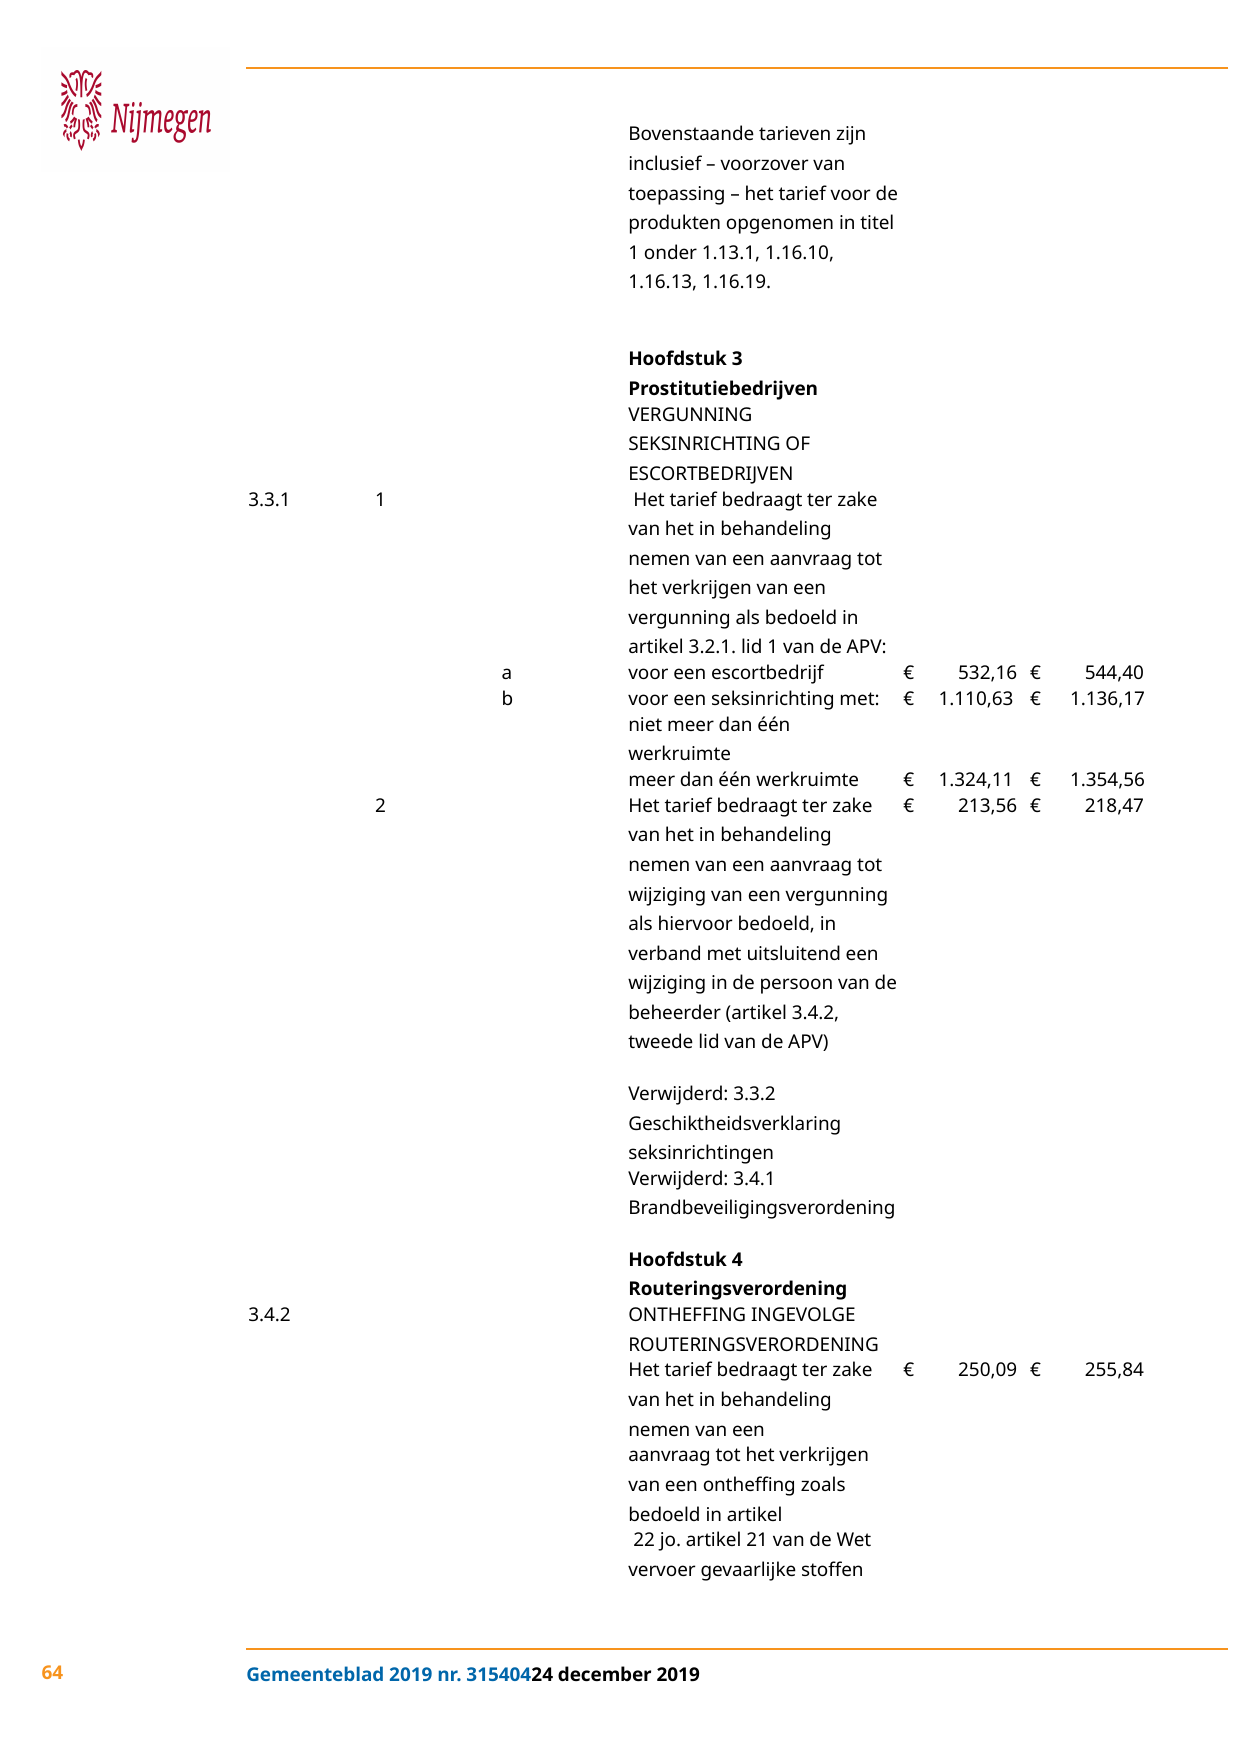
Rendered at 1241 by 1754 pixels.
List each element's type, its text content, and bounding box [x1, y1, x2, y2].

table_cell [1025, 1165, 1152, 1220]
table_cell [248, 1582, 375, 1607]
table_cell [898, 1582, 1025, 1607]
table_cell [375, 1582, 501, 1607]
table_cell [248, 121, 375, 294]
table_cell [375, 766, 501, 792]
table_cell [248, 95, 375, 121]
table_cell [501, 1165, 628, 1220]
table_cell [248, 1080, 375, 1165]
table_cell [501, 1246, 628, 1301]
table_cell [1025, 294, 1152, 320]
table_cell [898, 1165, 1025, 1220]
table_cell [375, 346, 501, 401]
table_cell [501, 95, 628, 121]
table_cell [1025, 1301, 1152, 1357]
table_cell [1025, 121, 1152, 294]
table_cell [1025, 1220, 1152, 1246]
table_cell voor een escortbedrijf [628, 660, 898, 685]
table_cell [501, 121, 628, 294]
table_cell [375, 1246, 501, 1301]
table_cell [898, 1220, 1025, 1246]
table_cell [248, 320, 375, 346]
table_cell Het tarief bedraagt ter zake van het in behandeling nemen van een aanvraag tot het verkrijgen van een vergunning als bedoeld in artikel 3.2.1. lid 1 van de APV: [628, 486, 898, 659]
table_cell Verwijderd: 3.3.2 Geschiktheidsverklaring seksinrichtingen [628, 1080, 898, 1165]
table_cell [248, 401, 375, 486]
table_cell [898, 1054, 1025, 1080]
table_cell [898, 320, 1025, 346]
table_cell [375, 711, 501, 766]
table_cell [898, 1442, 1025, 1526]
table_cell 22 jo. artikel 21 van de Wet vervoer gevaarlijke stoffen [628, 1526, 898, 1582]
table_cell [375, 660, 501, 685]
table_cell niet meer dan één werkruimte [628, 711, 898, 766]
table_cell [898, 121, 1025, 294]
table_cell € 1.136,17 [1025, 685, 1152, 711]
table_cell [375, 1054, 501, 1080]
table_cell [898, 1080, 1025, 1165]
table_cell [898, 95, 1025, 121]
table_cell € 1.110,63 [898, 685, 1025, 711]
table_cell [1025, 1054, 1152, 1080]
picture [41, 47, 231, 172]
table_cell b [501, 685, 628, 711]
table_cell [375, 1526, 501, 1582]
table_cell [1025, 1080, 1152, 1165]
table_cell [375, 95, 501, 121]
table_cell voor een seksinrichting met: [628, 685, 898, 711]
table_cell a [501, 660, 628, 685]
table_cell [248, 660, 375, 685]
table_cell meer dan één werkruimte [628, 766, 898, 792]
table_cell [375, 1220, 501, 1246]
table_cell [1025, 1582, 1152, 1607]
table_cell [501, 346, 628, 401]
table_cell [898, 294, 1025, 320]
table_cell € 544,40 [1025, 660, 1152, 685]
table_cell [375, 1165, 501, 1220]
table_cell [1025, 711, 1152, 766]
table_cell aanvraag tot het verkrijgen van een ontheffing zoals bedoeld in artikel [628, 1442, 898, 1526]
table_cell [501, 766, 628, 792]
table_cell [1025, 1246, 1152, 1301]
table_cell [248, 1526, 375, 1582]
table_cell [1025, 320, 1152, 346]
table_cell [248, 346, 375, 401]
table_cell [248, 294, 375, 320]
table_cell [501, 1080, 628, 1165]
table_cell [375, 121, 501, 294]
table_cell € 213,56 [898, 792, 1025, 1054]
table_cell [248, 711, 375, 766]
table_cell € 1.324,11 [898, 766, 1025, 792]
table_cell [628, 1220, 898, 1246]
table_cell [501, 792, 628, 1054]
table_cell [501, 320, 628, 346]
table_cell Het tarief bedraagt ter zake van het in behandeling nemen van een aanvraag tot wijziging van een vergunning als hiervoor bedoeld, in verband met uitsluitend een wijziging in de persoon van de beheerder (artikel 3.4.2, tweede lid van de APV) [628, 792, 898, 1054]
table_cell [628, 95, 898, 121]
table_cell [248, 1246, 375, 1301]
table_cell [898, 711, 1025, 766]
table_cell [248, 792, 375, 1054]
table_cell [248, 1165, 375, 1220]
table_cell € 1.354,56 [1025, 766, 1152, 792]
table_cell [898, 1526, 1025, 1582]
table_cell [898, 1246, 1025, 1301]
table_cell [248, 1357, 375, 1442]
table_cell [501, 486, 628, 659]
table_cell [248, 685, 375, 711]
table_cell € 255,84 [1025, 1357, 1152, 1442]
table_cell Het tarief bedraagt ter zake van het in behandeling nemen van een [628, 1357, 898, 1442]
table_cell Hoofdstuk 4 Routeringsverordening [628, 1246, 898, 1301]
table_cell [375, 1442, 501, 1526]
table_cell [501, 294, 628, 320]
table_cell [375, 1301, 501, 1357]
table_cell [248, 1220, 375, 1246]
table_cell [1025, 401, 1152, 486]
table_cell [501, 1357, 628, 1442]
table_cell [248, 766, 375, 792]
table_cell € 218,47 [1025, 792, 1152, 1054]
table_cell [501, 711, 628, 766]
table_cell [501, 1442, 628, 1526]
table_cell Verwijderd: 3.4.1 Brandbeveiligingsverordening [628, 1165, 898, 1220]
table_cell [1025, 486, 1152, 659]
table_cell [1025, 346, 1152, 401]
table_cell [501, 401, 628, 486]
table_cell [375, 1357, 501, 1442]
table_cell Bovenstaande tarieven zijn inclusief – voorzover van toepassing – het tarief voor de produkten opgenomen in titel 1 onder 1.13.1, 1.16.10, 1.16.13, 1.16.19. [628, 121, 898, 294]
table_cell [1025, 1526, 1152, 1582]
table_cell Hoofdstuk 3 Prostitutiebedrijven [628, 346, 898, 401]
table_cell ONTHEFFING INGEVOLGE ROUTERINGSVERORDENING [628, 1301, 898, 1357]
table_cell [375, 320, 501, 346]
table_cell [898, 1301, 1025, 1357]
table_cell [501, 1526, 628, 1582]
table_cell [375, 401, 501, 486]
table_cell [628, 294, 898, 320]
table_cell [248, 1054, 375, 1080]
table_cell € 250,09 [898, 1357, 1025, 1442]
table_cell [1025, 95, 1152, 121]
table_cell [375, 1080, 501, 1165]
table_cell [898, 486, 1025, 659]
table_cell [501, 1220, 628, 1246]
table_cell [501, 1301, 628, 1357]
table_cell [898, 346, 1025, 401]
table_cell [501, 1582, 628, 1607]
table_cell [1025, 1442, 1152, 1526]
table_cell VERGUNNING SEKSINRICHTING OF ESCORTBEDRIJVEN [628, 401, 898, 486]
table_cell 3.4.2 [248, 1301, 375, 1357]
table_cell [375, 685, 501, 711]
table_cell [628, 1054, 898, 1080]
table_cell 2 [375, 792, 501, 1054]
table_cell [248, 1442, 375, 1526]
table_cell [628, 320, 898, 346]
table_cell 3.3.1 [248, 486, 375, 659]
table_cell [375, 294, 501, 320]
table_cell [898, 401, 1025, 486]
table_cell [628, 1582, 898, 1607]
table_cell [501, 1054, 628, 1080]
table_cell 1 [375, 486, 501, 659]
table_cell € 532,16 [898, 660, 1025, 685]
